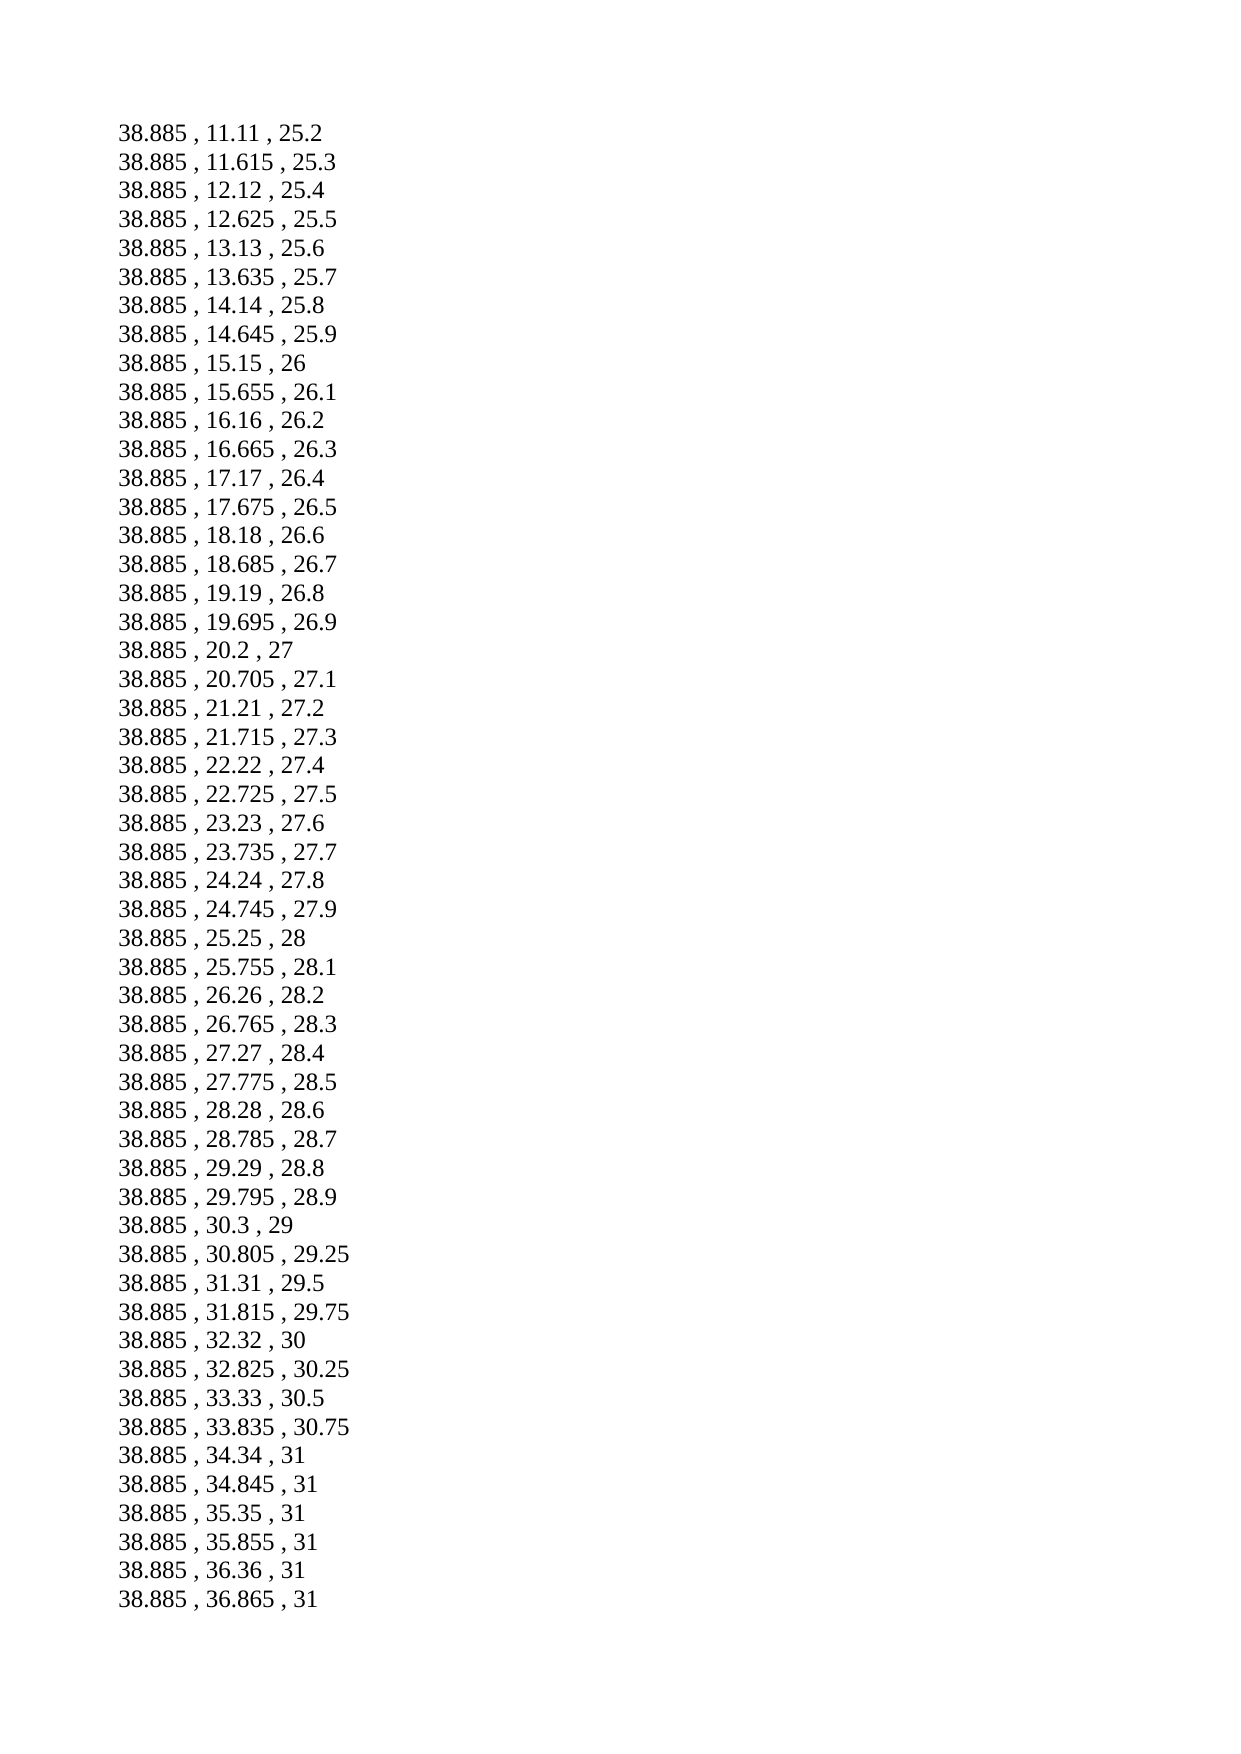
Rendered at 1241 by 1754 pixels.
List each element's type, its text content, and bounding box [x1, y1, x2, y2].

text 38.885 , 27.775 , 28.5 [118, 1067, 1122, 1096]
text 38.885 , 31.815 , 29.75 [118, 1297, 1122, 1326]
text 38.885 , 17.675 , 26.5 [118, 492, 1122, 521]
text 38.885 , 15.15 , 26 [118, 348, 1122, 377]
text 38.885 , 35.855 , 31 [118, 1527, 1122, 1556]
text 38.885 , 30.3 , 29 [118, 1211, 1122, 1239]
text 38.885 , 18.18 , 26.6 [118, 521, 1122, 549]
text 38.885 , 12.625 , 25.5 [118, 204, 1122, 233]
text 38.885 , 12.12 , 25.4 [118, 176, 1122, 204]
text 38.885 , 22.725 , 27.5 [118, 779, 1122, 808]
text 38.885 , 19.19 , 26.8 [118, 578, 1122, 607]
text 38.885 , 16.16 , 26.2 [118, 406, 1122, 434]
text 38.885 , 30.805 , 29.25 [118, 1239, 1122, 1268]
text 38.885 , 22.22 , 27.4 [118, 751, 1122, 779]
text 38.885 , 18.685 , 26.7 [118, 549, 1122, 578]
text 38.885 , 21.715 , 27.3 [118, 722, 1122, 751]
text 38.885 , 24.24 , 27.8 [118, 866, 1122, 894]
text 38.885 , 23.23 , 27.6 [118, 808, 1122, 837]
text 38.885 , 11.11 , 25.2 [118, 118, 1122, 147]
text 38.885 , 36.865 , 31 [118, 1584, 1122, 1613]
text 38.885 , 20.705 , 27.1 [118, 664, 1122, 693]
text 38.885 , 26.26 , 28.2 [118, 981, 1122, 1009]
text 38.885 , 29.795 , 28.9 [118, 1182, 1122, 1211]
text 38.885 , 23.735 , 27.7 [118, 837, 1122, 866]
text 38.885 , 33.33 , 30.5 [118, 1383, 1122, 1412]
text 38.885 , 16.665 , 26.3 [118, 434, 1122, 463]
text 38.885 , 21.21 , 27.2 [118, 693, 1122, 722]
text 38.885 , 20.2 , 27 [118, 636, 1122, 664]
text 38.885 , 28.785 , 28.7 [118, 1124, 1122, 1153]
text 38.885 , 14.14 , 25.8 [118, 291, 1122, 319]
text 38.885 , 36.36 , 31 [118, 1556, 1122, 1584]
text 38.885 , 19.695 , 26.9 [118, 607, 1122, 636]
text 38.885 , 34.845 , 31 [118, 1469, 1122, 1498]
text 38.885 , 17.17 , 26.4 [118, 463, 1122, 492]
text 38.885 , 28.28 , 28.6 [118, 1096, 1122, 1124]
text 38.885 , 27.27 , 28.4 [118, 1038, 1122, 1067]
text 38.885 , 32.825 , 30.25 [118, 1354, 1122, 1383]
text 38.885 , 24.745 , 27.9 [118, 894, 1122, 923]
text 38.885 , 26.765 , 28.3 [118, 1009, 1122, 1038]
text 38.885 , 15.655 , 26.1 [118, 377, 1122, 406]
text 38.885 , 31.31 , 29.5 [118, 1268, 1122, 1297]
text 38.885 , 14.645 , 25.9 [118, 319, 1122, 348]
text 38.885 , 25.755 , 28.1 [118, 952, 1122, 981]
text 38.885 , 11.615 , 25.3 [118, 147, 1122, 176]
text 38.885 , 32.32 , 30 [118, 1326, 1122, 1354]
text 38.885 , 34.34 , 31 [118, 1441, 1122, 1469]
text 38.885 , 13.635 , 25.7 [118, 262, 1122, 291]
text 38.885 , 25.25 , 28 [118, 923, 1122, 952]
text 38.885 , 13.13 , 25.6 [118, 233, 1122, 262]
text 38.885 , 33.835 , 30.75 [118, 1412, 1122, 1441]
text 38.885 , 29.29 , 28.8 [118, 1153, 1122, 1182]
text 38.885 , 35.35 , 31 [118, 1498, 1122, 1527]
